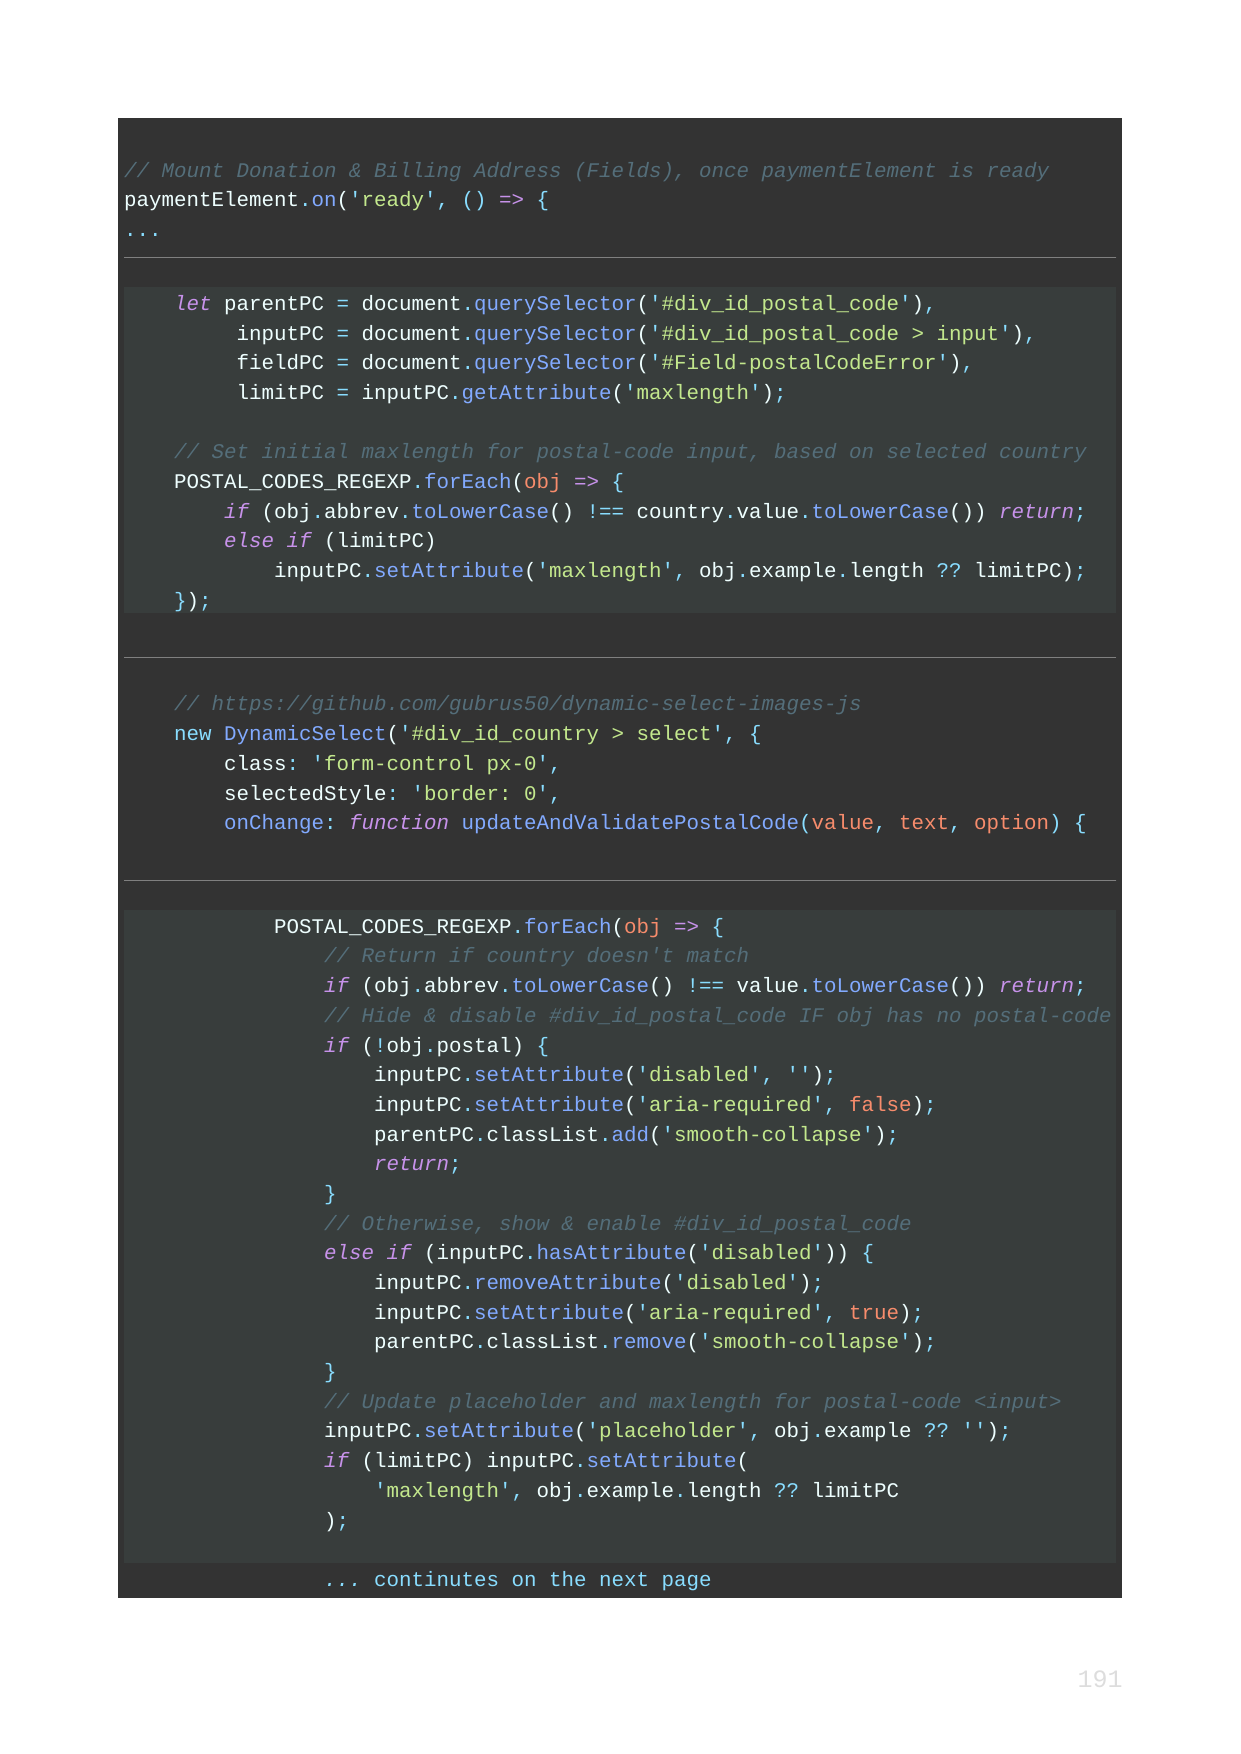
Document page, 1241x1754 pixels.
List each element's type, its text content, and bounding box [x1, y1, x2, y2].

table_header // Mount Donation & Billing Address (Fields), once paymentElement is ready paymentElement.on('ready', () => { ... let parentPC = document.querySelector('#div_id_postal_code'), inputPC = document.querySelector('#div_id_postal_code > input'), fieldPC = document.querySelector('#Field-postalCodeError'), limitPC = inputPC.getAttribute('maxlength'); // Set initial maxlength for postal-code input, based on selected country POSTAL_CODES_REGEXP.forEach(obj => { if (obj.abbrev.toLowerCase() !== country.value.toLowerCase()) return; else if (limitPC) inputPC.setAttribute('maxlength', obj.example.length ?? limitPC); }); // https://github.com/gubrus50/dynamic-select-images-js new DynamicSelect('#div_id_country > select', { class: 'form-control px-0', selectedStyle: 'border: 0', onChange: function updateAndValidatePostalCode(value, text, option) { POSTAL_CODES_REGEXP.forEach(obj => { // Return if country doesn't match if (obj.abbrev.toLowerCase() !== value.toLowerCase()) return; // Hide & disable #div_id_postal_code IF obj has no postal-code if (!obj.postal) { inputPC.setAttribute('disabled', ''); inputPC.setAttribute('aria-required', false); parentPC.classList.add('smooth-collapse'); return; } // Otherwise, show & enable #div_id_postal_code else if (inputPC.hasAttribute('disabled')) { inputPC.removeAttribute('disabled'); inputPC.setAttribute('aria-required', true); parentPC.classList.remove('smooth-collapse'); } // Update placeholder and maxlength for postal-code <input> inputPC.setAttribute('placeholder', obj.example ?? ''); if (limitPC) inputPC.setAttribute( 'maxlength', obj.example.length ?? limitPC ); ... continutes on the next page [118, 118, 1122, 1598]
